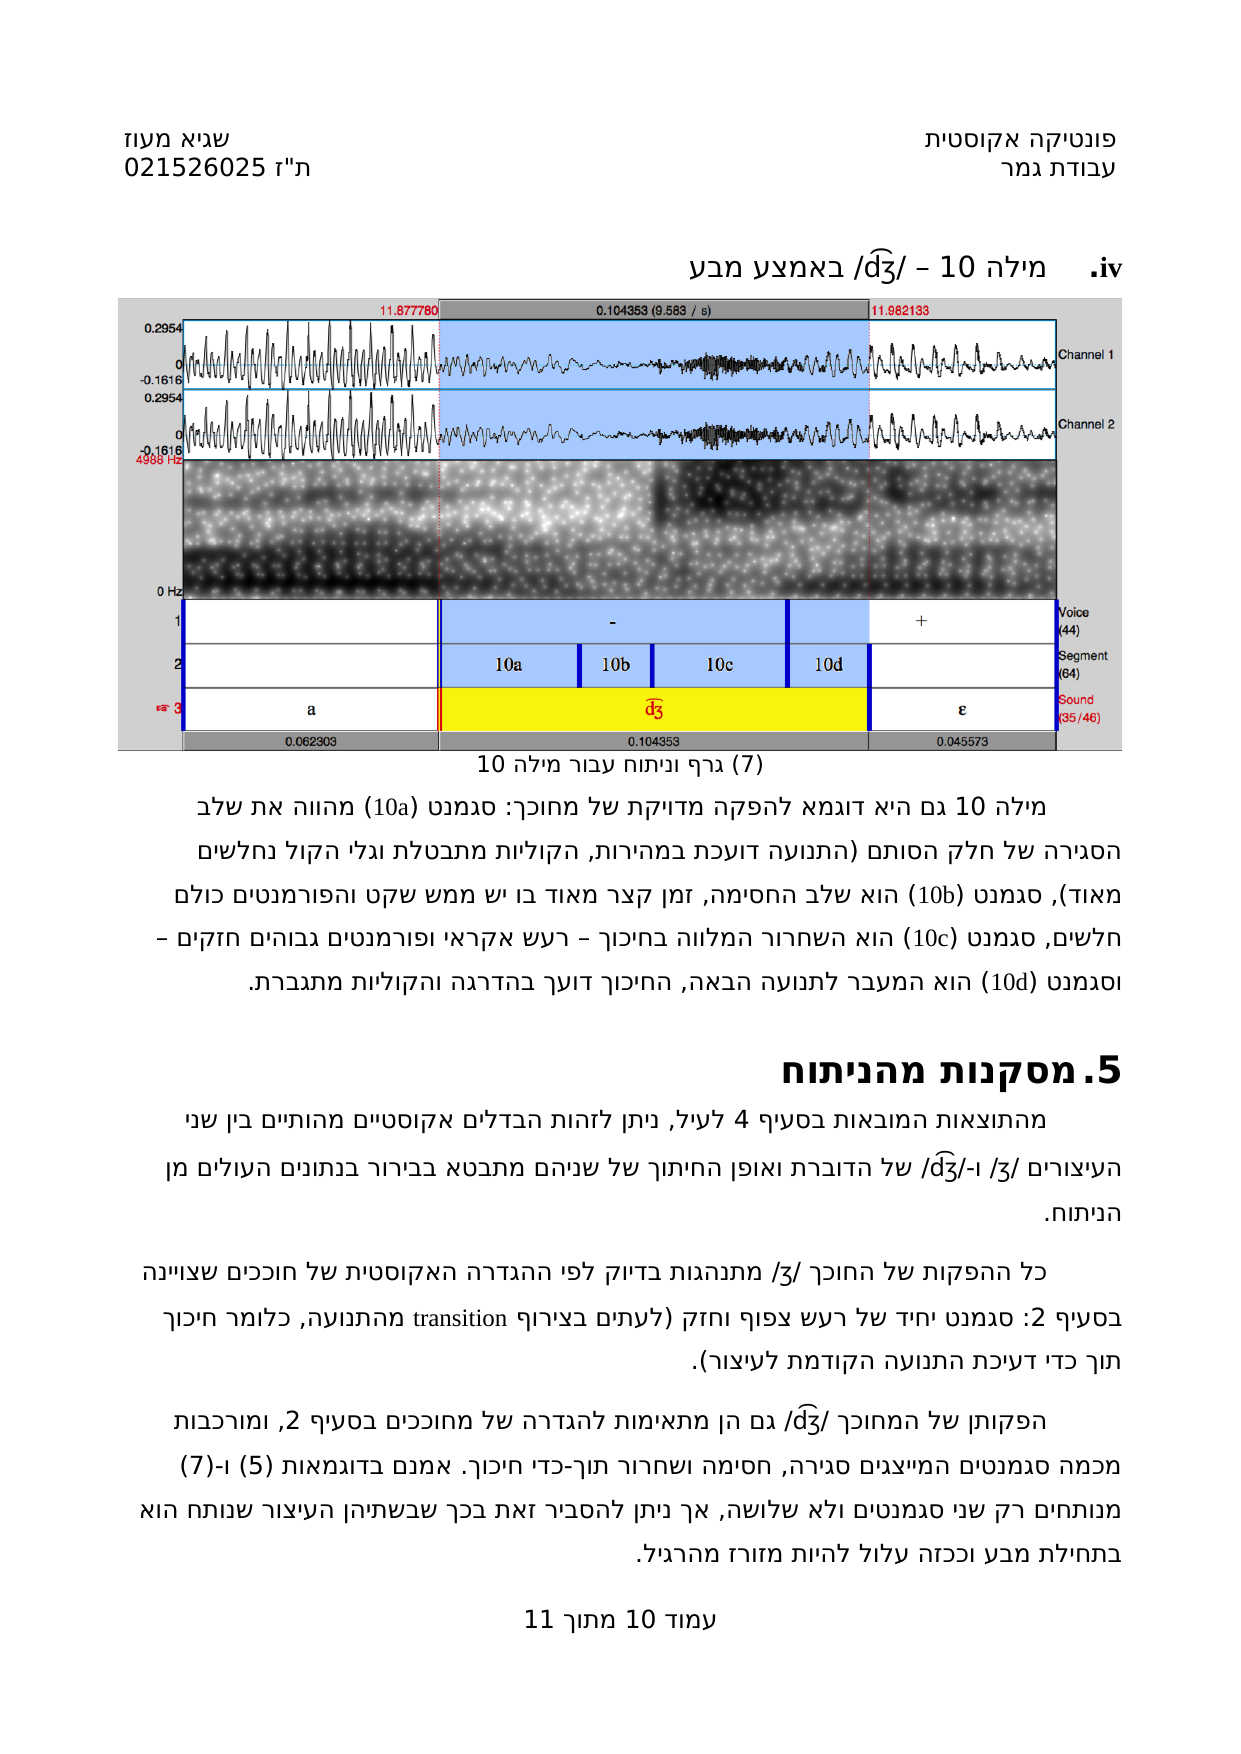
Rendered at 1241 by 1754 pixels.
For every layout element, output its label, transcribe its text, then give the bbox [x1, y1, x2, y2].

text כל ההפקות של החוכך /ʒ/ מתנהגות בדיוק לפי ההגדרה האקוסטית של חוככים שצויינה בסעיף 2: סגמנט יחיד של רעש צפוף וחזק (לעתים בצירוף transition מהתנועה, כלומר חיכוך תוך כדי דעיכת התנועה הקודמת לעיצור). [118, 1254, 1122, 1376]
text (7) גרף וניתוח עבור מילה 10 [118, 751, 1122, 777]
text מילה 10 גם היא דוגמא להפקה מדויקת של מחוכך: סגמנט (10a) מהווה את שלב הסגירה של חלק הסותם (התנועה דועכת במהירות, הקוליות מתבטלת וגלי הקול נחלשים מאוד), סגמנט (10b) הוא שלב החסימה, זמן קצר מאוד בו יש ממש שקט והפורמנטים כולם חלשים, סגמנט (10c) הוא השחרור המלווה בחיכוך – רעש אקראי ופורמנטים גבוהים חזקים – וסגמנט (10d) הוא המעבר לתנועה הבאה, החיכוך דועך בהדרגה והקוליות מתגברת. [118, 777, 1122, 997]
picture [117, 298, 1123, 751]
text הפקותן של המחוכך /d͡ʒ/ גם הן מתאימות להגדרה של מחוככים בסעיף 2, ומורכבות מכמה סגמנטים המייצגים סגירה, חסימה ושחרור תוך-כדי חיכוך. אמנם בדוגמאות (5) ו-(7) מנותחים רק שני סגמנטים ולא שלושה, אך ניתן להסביר זאת בכך שבשתיהן העיצור שנותח הוא בתחילת מבע וככזה עלול להיות מזורז מהרגיל. [118, 1403, 1122, 1568]
subtitle מסקנות מהניתוח [118, 1049, 1122, 1093]
subtitle מילה 10 – /d͡ʒ/ באמצע מבע [118, 247, 1122, 286]
text [118, 286, 1122, 298]
text מהתוצאות המובאות בסעיף 4 לעיל, ניתן לזהות הבדלים אקוסטיים מהותיים בין שני העיצורים /ʒ/ ו-/d͡ʒ/ של הדוברת ואופן החיתוך של שניהם מתבטא בבירור בנתונים העולים מן הניתוח. [118, 1105, 1122, 1227]
